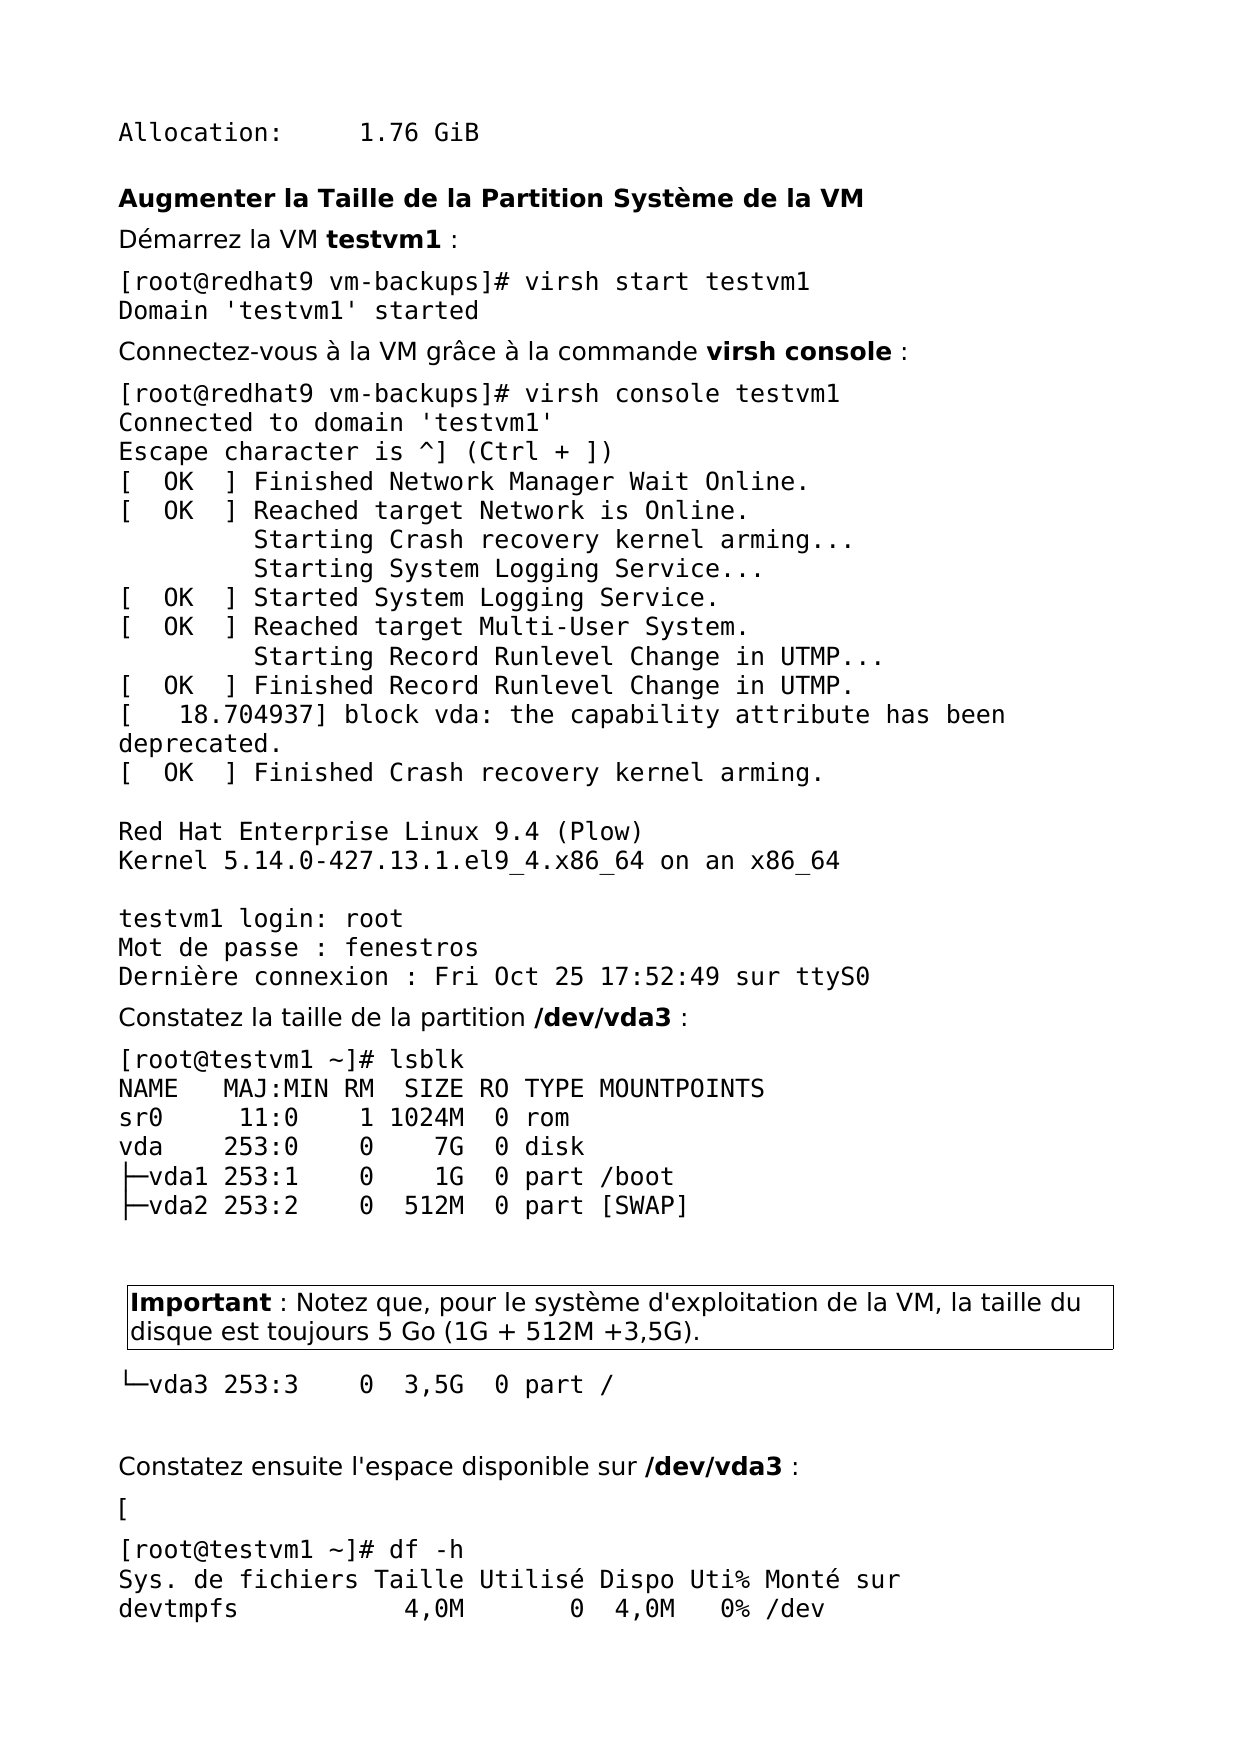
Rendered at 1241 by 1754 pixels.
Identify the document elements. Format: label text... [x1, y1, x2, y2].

subtitle Augmenter la Taille de la Partition Système de la VM [118, 184, 1122, 213]
text Démarrez la VM testvm1 : [118, 226, 1122, 255]
text [root@testvm1 ~]# lsblk NAME MAJ:MIN RM SIZE RO TYPE MOUNTPOINTS sr0 11:0 1 1024M 0 rom vda 253:0 0 7G 0 disk ├─vda1 253:1 0 1G 0 part /boot ├─vda2 253:2 0 512M 0 part [SWAP] [118, 1045, 1122, 1261]
table_header Important : Notez que, pour le système d'exploitation de la VM, la taille du disque est toujours 5 Go (1G + 512M +3,5G). [128, 1286, 1113, 1349]
text Allocation: 1.76 GiB [118, 118, 1122, 147]
text Constatez la taille de la partition /dev/vda3 : [118, 1003, 1122, 1033]
text [root@testvm1 ~]# df -h Sys. de fichiers Taille Utilisé Dispo Uti% Monté sur devtmpfs 4,0M 0 4,0M 0% /dev [118, 1536, 1122, 1623]
text [ [118, 1494, 1122, 1523]
text [root@redhat9 vm-backups]# virsh start testvm1 Domain 'testvm1' started [118, 267, 1122, 326]
text [root@redhat9 vm-backups]# virsh console testvm1 Connected to domain 'testvm1' Escape character is ^] (Ctrl + ]) [ OK ] Finished Network Manager Wait Online. [ OK ] Reached target Network is Online. Starting Crash recovery kernel arming... Starting System Logging Service... [ OK ] Started System Logging Service. [ OK ] Reached target Multi-User System. Starting Record Runlevel Change in UTMP... [ OK ] Finished Record Runlevel Change in UTMP. [ 18.704937] block vda: the capability attribute has been deprecated. [ OK ] Finished Crash recovery kernel arming. Red Hat Enterprise Linux 9.4 (Plow) Kernel 5.14.0-427.13.1.el9_4.x86_64 on an x86_64 testvm1 login: root Mot de passe : fenestros Dernière connexion : Fri Oct 25 17:52:49 sur ttyS0 [118, 379, 1122, 992]
text Connectez-vous à la VM grâce à la commande virsh console : [118, 337, 1122, 367]
text Constatez ensuite l'espace disponible sur /dev/vda3 : [118, 1452, 1122, 1482]
text └─vda3 253:3 0 3,5G 0 part / [118, 1358, 1122, 1399]
